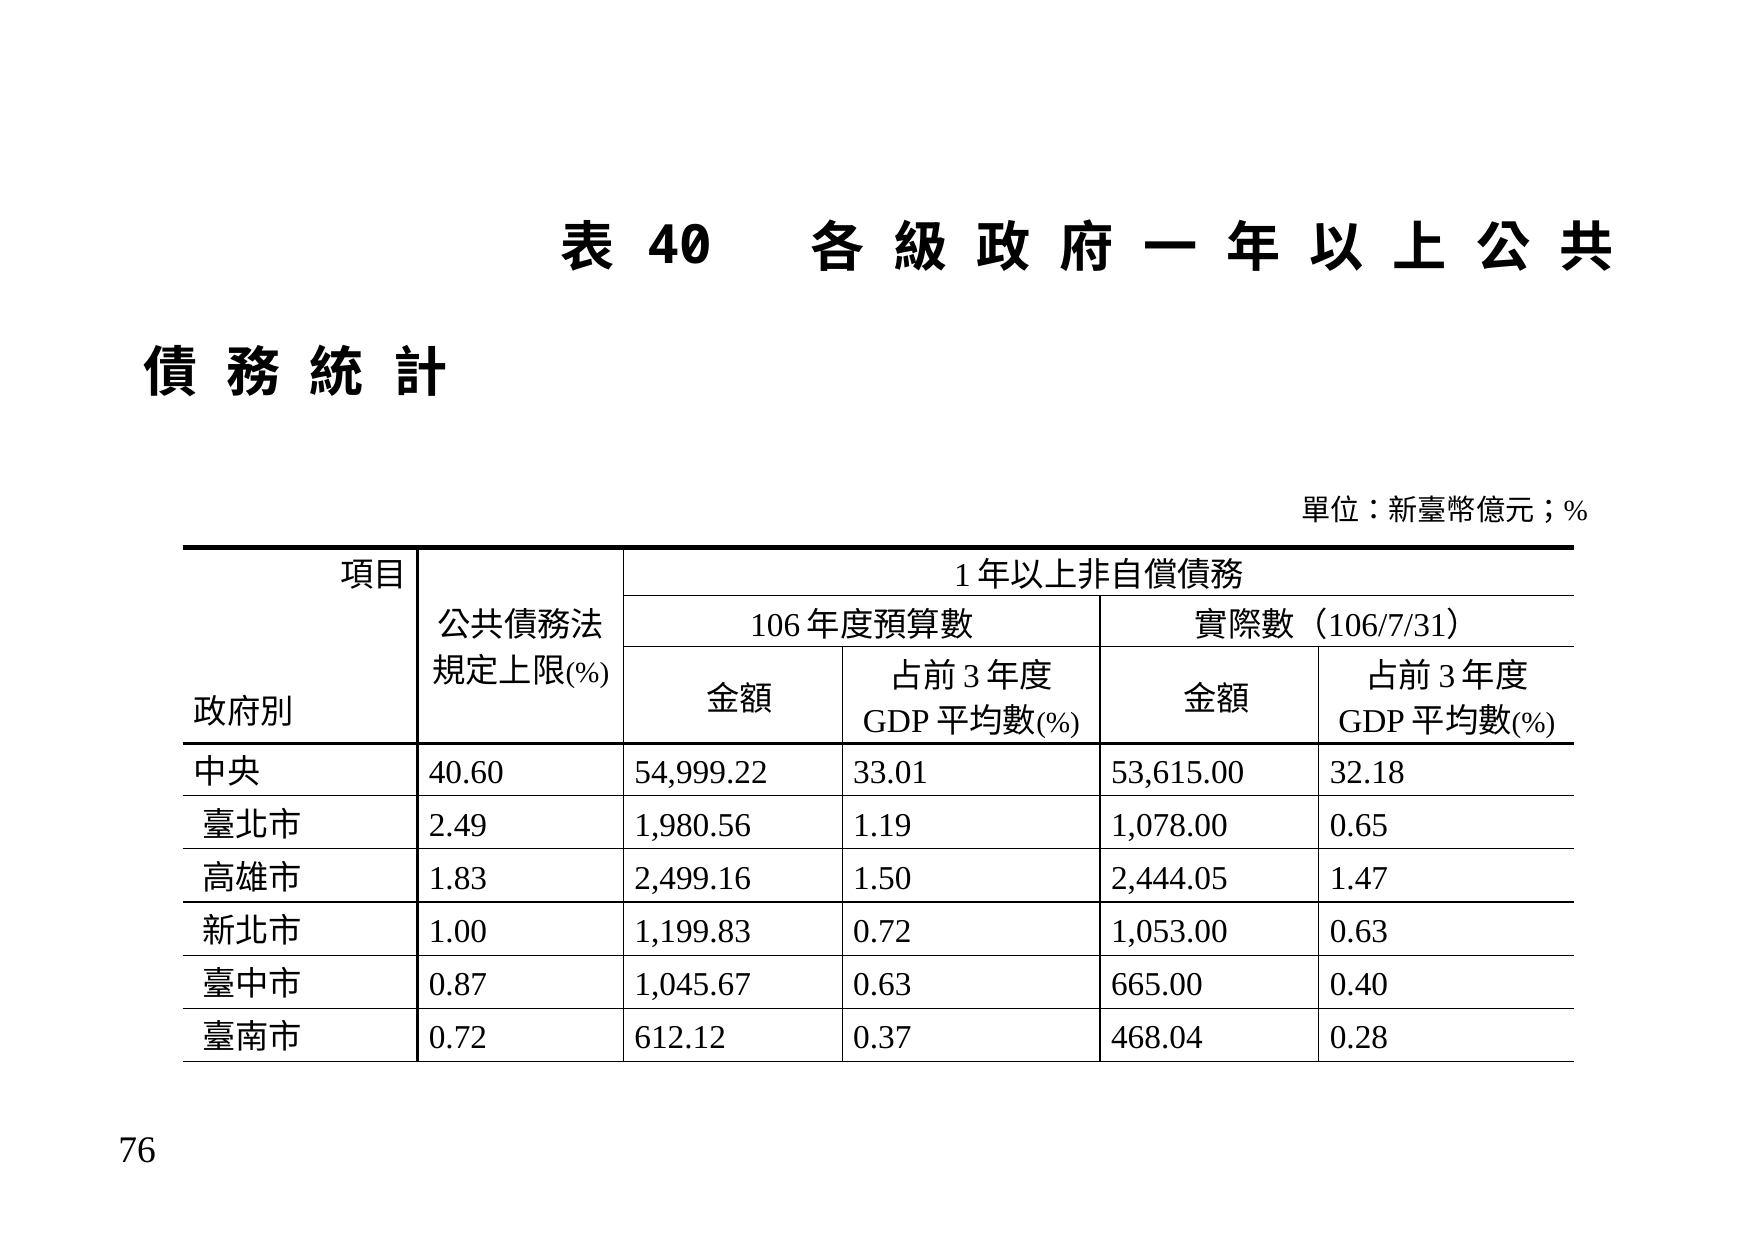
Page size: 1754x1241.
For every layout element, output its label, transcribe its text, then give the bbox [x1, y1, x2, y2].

table_cell 高雄市 [183, 849, 416, 901]
table_cell 1,078.00 [1101, 796, 1318, 848]
table_cell 0.28 [1319, 1009, 1574, 1061]
table_cell 2,499.16 [624, 849, 842, 901]
subtitle 表40 各級政府一年以上公共債務統計 [128, 170, 1628, 420]
table_cell 新北市 [183, 903, 416, 954]
table_cell 1.47 [1319, 849, 1574, 901]
table_cell 0.63 [1319, 903, 1574, 954]
table_header 項目 政府別 [183, 550, 416, 742]
table_cell 0.87 [419, 956, 623, 1008]
table_cell 2,444.05 [1101, 849, 1318, 901]
table_cell 665.00 [1101, 956, 1318, 1008]
table_cell 1.50 [843, 849, 1099, 901]
table_cell 1.00 [419, 903, 623, 954]
table_cell 612.12 [624, 1009, 842, 1061]
table_cell 40.60 [419, 745, 623, 795]
table_cell 1,980.56 [624, 796, 842, 848]
table_cell 0.63 [843, 956, 1099, 1008]
table_cell 臺南市 [183, 1009, 416, 1061]
text 單位：新臺幣億元；% [143, 493, 1587, 527]
table_cell 1,053.00 [1101, 903, 1318, 954]
table_cell 468.04 [1101, 1009, 1318, 1061]
table_cell 0.72 [843, 903, 1099, 954]
table_cell 1.19 [843, 796, 1099, 848]
table_header 1年以上非自償債務 [624, 550, 1574, 595]
table_cell 金額 [624, 647, 842, 742]
table_cell 0.40 [1319, 956, 1574, 1008]
table_cell 實際數（106/7/31） [1101, 596, 1574, 646]
table_cell 0.65 [1319, 796, 1574, 848]
table_cell 臺中市 [183, 956, 416, 1008]
table_cell 0.72 [419, 1009, 623, 1061]
table_cell 53,615.00 [1101, 745, 1318, 795]
table_cell 106年度預算數 [624, 596, 1099, 646]
table_cell 金額 [1101, 647, 1318, 742]
table_cell 1,199.83 [624, 903, 842, 954]
table_cell 32.18 [1319, 745, 1574, 795]
table_cell 1.83 [419, 849, 623, 901]
table_cell 占前3年度 GDP平均數(%) [843, 647, 1099, 742]
table_cell 54,999.22 [624, 745, 842, 795]
table_cell 2.49 [419, 796, 623, 848]
table_cell 1,045.67 [624, 956, 842, 1008]
table_cell 0.37 [843, 1009, 1099, 1061]
table_cell 中央 [183, 745, 416, 795]
table_cell 占前3年度 GDP平均數(%) [1319, 647, 1574, 742]
table_header 公共債務法 規定上限(%) [419, 550, 623, 742]
table_cell 33.01 [843, 745, 1099, 795]
table_cell 臺北市 [183, 796, 416, 848]
